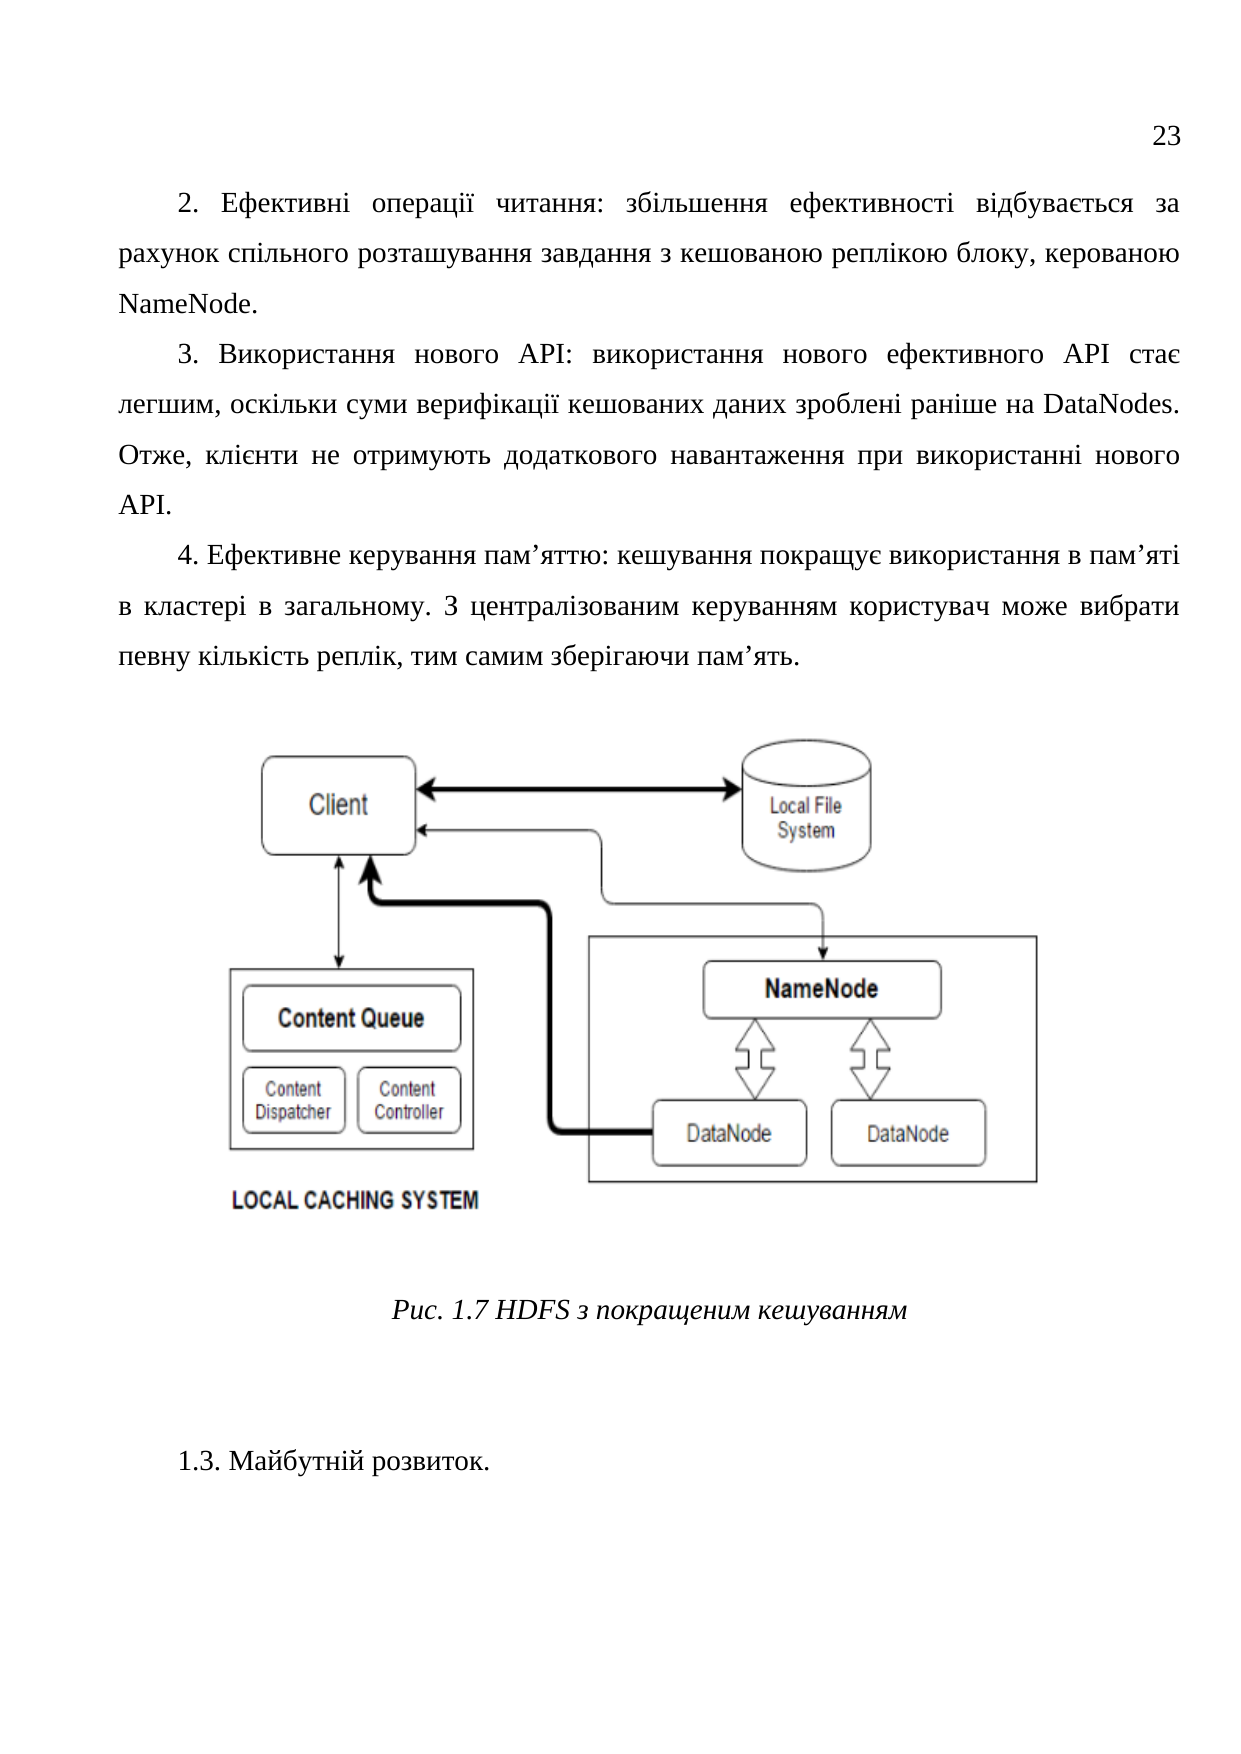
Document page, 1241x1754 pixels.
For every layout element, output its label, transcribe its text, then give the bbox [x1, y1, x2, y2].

text Рис. 1.7 HDFS з покращеним кешуванням [118, 1292, 1181, 1326]
text 4. Ефективне керування пам’яттю: кешування покращує використання в пам’яті в кластері в загальному. З централізованим керуванням користувач може вибрати певну кількість реплік, тим самим зберігаючи пам’ять. [118, 537, 1181, 672]
subtitle 1.3. Майбутній розвиток. [118, 1443, 1181, 1477]
text 3. Використання нового API: використання нового ефективного API стає легшим, оскільки суми верифікації кешованих даних зроблені раніше на DataNodes. Отже, клієнти не отримують додаткового навантаження при використанні нового API. [118, 336, 1181, 521]
picture [155, 712, 1116, 1239]
text 2. Ефективні операції читання: збільшення ефективності відбувається за рахунок спільного розташування завдання з кешованою реплікою блоку, керованою NameNode. [118, 185, 1181, 319]
